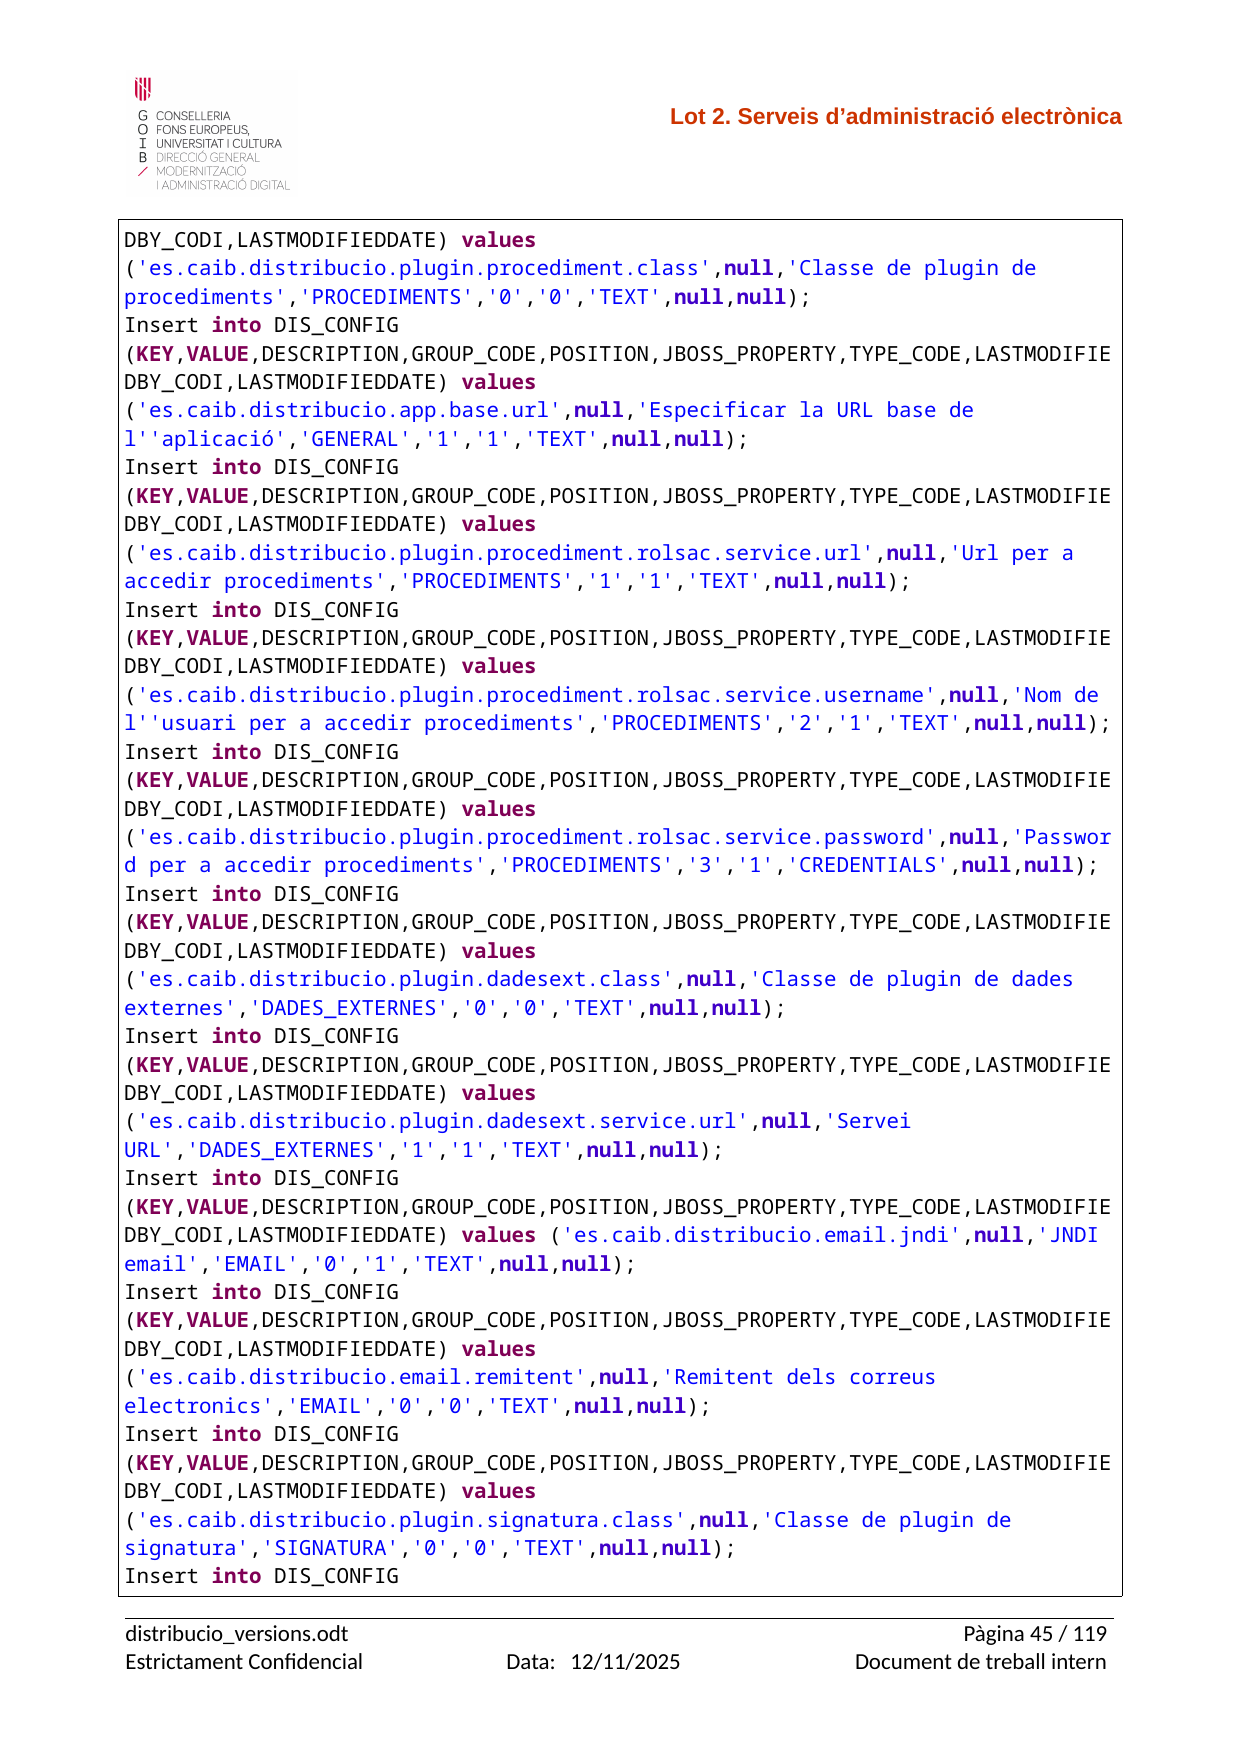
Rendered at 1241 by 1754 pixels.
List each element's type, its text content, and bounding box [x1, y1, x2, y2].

table_header DBY_CODI,LASTMODIFIEDDATE) values ('es.caib.distribucio.plugin.procediment.class',null,'Classe de plugin de procediments','PROCEDIMENTS','0','0','TEXT',null,null); Insert into DIS_CONFIG (KEY,VALUE,DESCRIPTION,GROUP_CODE,POSITION,JBOSS_PROPERTY,TYPE_CODE,LASTMODIFIEDBY_CODI,LASTMODIFIEDDATE) values ('es.caib.distribucio.app.base.url',null,'Especificar la URL base de l''aplicació','GENERAL','1','1','TEXT',null,null); Insert into DIS_CONFIG (KEY,VALUE,DESCRIPTION,GROUP_CODE,POSITION,JBOSS_PROPERTY,TYPE_CODE,LASTMODIFIEDBY_CODI,LASTMODIFIEDDATE) values ('es.caib.distribucio.plugin.procediment.rolsac.service.url',null,'Url per a accedir procediments','PROCEDIMENTS','1','1','TEXT',null,null); Insert into DIS_CONFIG (KEY,VALUE,DESCRIPTION,GROUP_CODE,POSITION,JBOSS_PROPERTY,TYPE_CODE,LASTMODIFIEDBY_CODI,LASTMODIFIEDDATE) values ('es.caib.distribucio.plugin.procediment.rolsac.service.username',null,'Nom de l''usuari per a accedir procediments','PROCEDIMENTS','2','1','TEXT',null,null); Insert into DIS_CONFIG (KEY,VALUE,DESCRIPTION,GROUP_CODE,POSITION,JBOSS_PROPERTY,TYPE_CODE,LASTMODIFIEDBY_CODI,LASTMODIFIEDDATE) values ('es.caib.distribucio.plugin.procediment.rolsac.service.password',null,'Password per a accedir procediments','PROCEDIMENTS','3','1','CREDENTIALS',null,null); Insert into DIS_CONFIG (KEY,VALUE,DESCRIPTION,GROUP_CODE,POSITION,JBOSS_PROPERTY,TYPE_CODE,LASTMODIFIEDBY_CODI,LASTMODIFIEDDATE) values ('es.caib.distribucio.plugin.dadesext.class',null,'Classe de plugin de dades externes','DADES_EXTERNES','0','0','TEXT',null,null); Insert into DIS_CONFIG (KEY,VALUE,DESCRIPTION,GROUP_CODE,POSITION,JBOSS_PROPERTY,TYPE_CODE,LASTMODIFIEDBY_CODI,LASTMODIFIEDDATE) values ('es.caib.distribucio.plugin.dadesext.service.url',null,'Servei URL','DADES_EXTERNES','1','1','TEXT',null,null); Insert into DIS_CONFIG (KEY,VALUE,DESCRIPTION,GROUP_CODE,POSITION,JBOSS_PROPERTY,TYPE_CODE,LASTMODIFIEDBY_CODI,LASTMODIFIEDDATE) values ('es.caib.distribucio.email.jndi',null,'JNDI email','EMAIL','0','1','TEXT',null,null); Insert into DIS_CONFIG (KEY,VALUE,DESCRIPTION,GROUP_CODE,POSITION,JBOSS_PROPERTY,TYPE_CODE,LASTMODIFIEDBY_CODI,LASTMODIFIEDDATE) values ('es.caib.distribucio.email.remitent',null,'Remitent dels correus electronics','EMAIL','0','0','TEXT',null,null); Insert into DIS_CONFIG (KEY,VALUE,DESCRIPTION,GROUP_CODE,POSITION,JBOSS_PROPERTY,TYPE_CODE,LASTMODIFIEDBY_CODI,LASTMODIFIEDDATE) values ('es.caib.distribucio.plugin.signatura.class',null,'Classe de plugin de signatura','SIGNATURA','0','0','TEXT',null,null); Insert into DIS_CONFIG [119, 220, 1122, 1596]
picture [126, 70, 299, 197]
